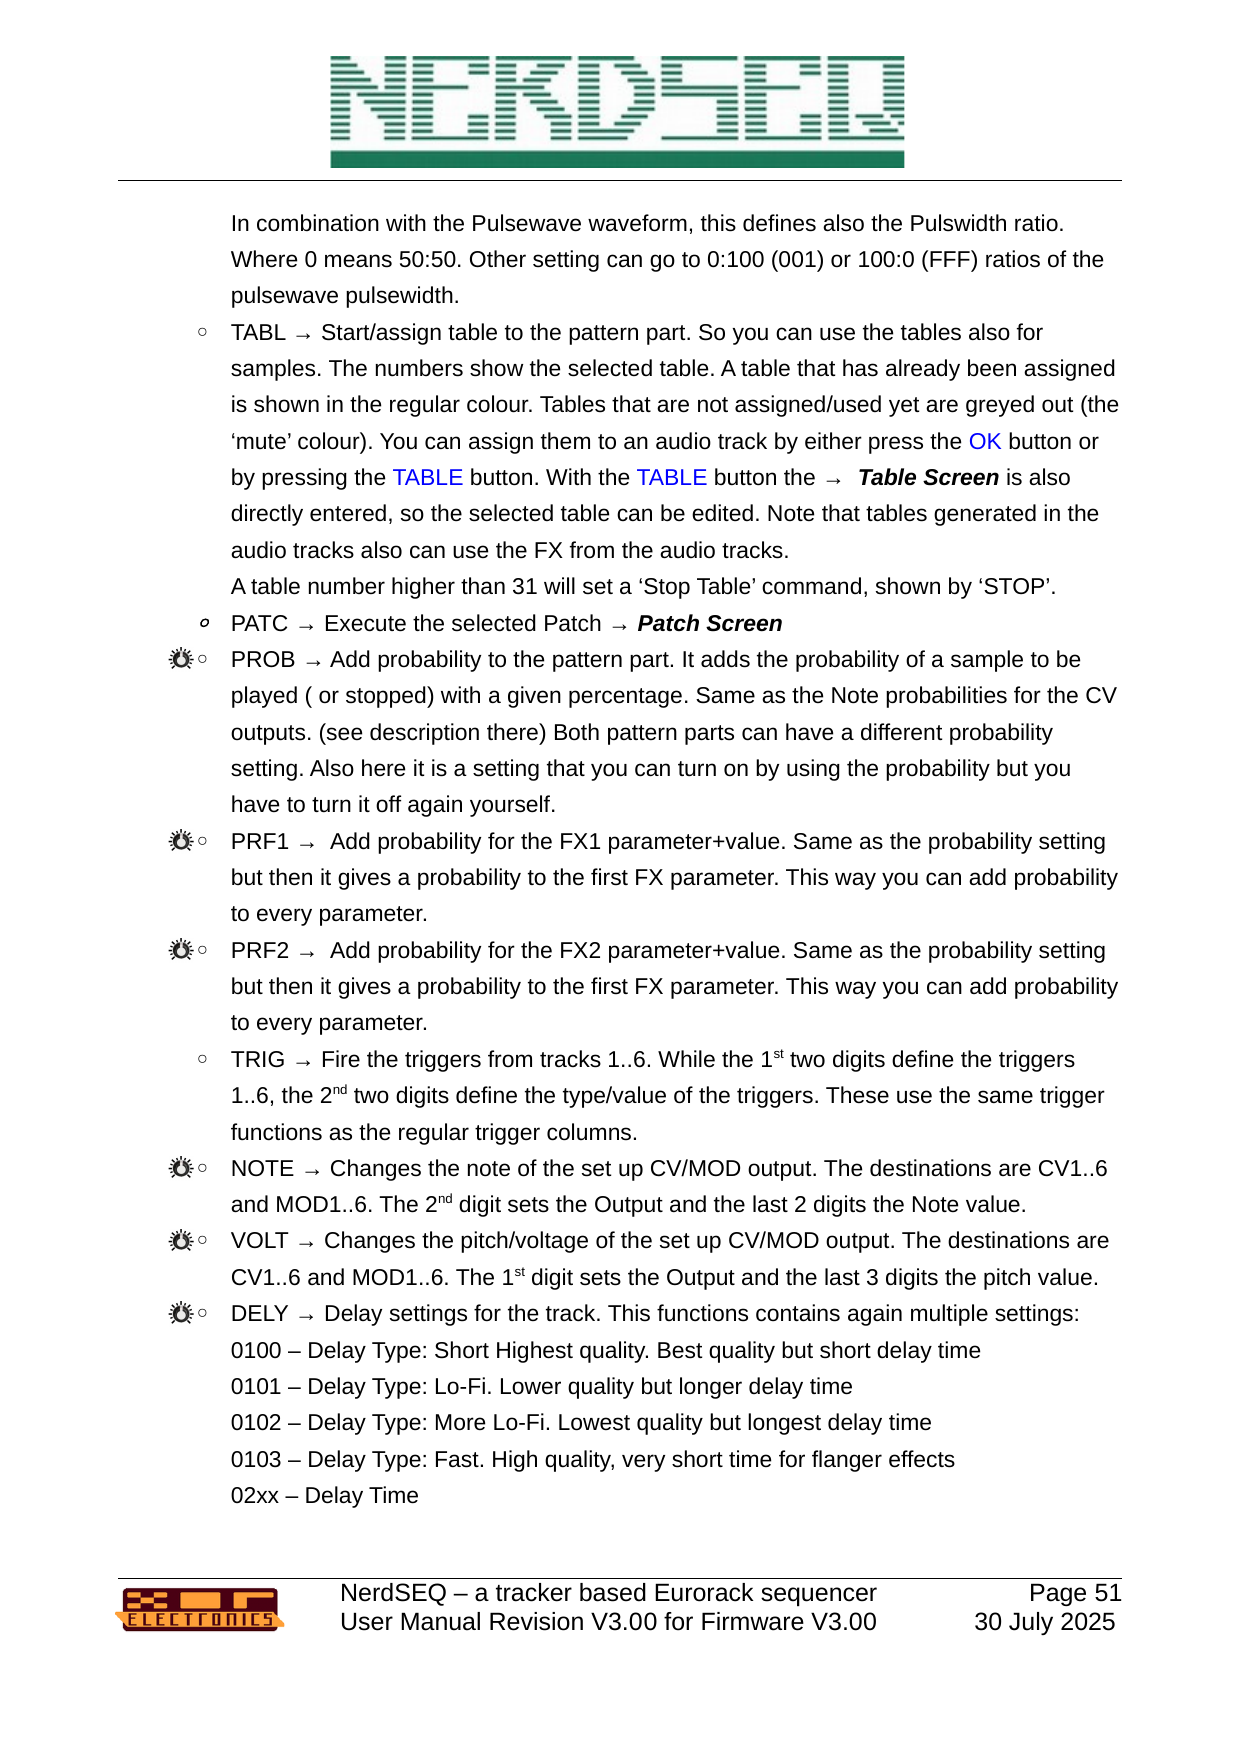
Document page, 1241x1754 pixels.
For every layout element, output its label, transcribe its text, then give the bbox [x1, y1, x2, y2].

list DELY → Delay settings for the track. This functions contains again multiple settings: [193, 1300, 1122, 1327]
list 02xx – Delay Time [193, 1482, 1122, 1508]
list PRF1 → Add probability for the FX1 parameter+value. Same as the probability setting but then it gives a probability to the first FX parameter. This way you can add probability to every parameter. [193, 828, 1122, 927]
picture [168, 1229, 194, 1254]
list 0103 – Delay Type: Fast. High quality, very short time for flanger effects [193, 1446, 1122, 1472]
list PROB → Add probability to the pattern part. It adds the probability of a sample to be played ( or stopped) with a given percentage. Same as the Note probabilities for the CV outputs. (see description there) Both pattern parts can have a different probability setting. Also here it is a setting that you can turn on by using the probability but you have to turn it off again yourself. [193, 646, 1122, 818]
picture [115, 1584, 285, 1634]
picture [168, 829, 194, 854]
picture [168, 647, 194, 672]
list PRF2 → Add probability for the FX2 parameter+value. Same as the probability setting but then it gives a probability to the first FX parameter. This way you can add probability to every parameter. [193, 937, 1122, 1036]
list TABL → Start/assign table to the pattern part. So you can use the tables also for samples. The numbers show the selected table. A table that has already been assigned is shown in the regular colour. Tables that are not assigned/used yet are greyed out (the ‘mute’ colour). You can assign them to an audio track by either press the OK button or by pressing the TABLE button. With the TABLE button the → Table Screen is also directly entered, so the selected table can be edited. Note that tables generated in the audio tracks also can use the FX from the audio tracks. [193, 319, 1122, 563]
picture [168, 938, 194, 963]
list TRIG → Fire the triggers from tracks 1..6. While the 1st two digits define the triggers 1..6, the 2nd two digits define the type/value of the triggers. These use the same trigger functions as the regular trigger columns. [193, 1046, 1122, 1145]
picture [168, 1156, 194, 1181]
list 0102 – Delay Type: More Lo-Fi. Lowest quality but longest delay time [193, 1409, 1122, 1436]
list 0100 – Delay Type: Short Highest quality. Best quality but short delay time [193, 1337, 1122, 1363]
list VOLT → Changes the pitch/voltage of the set up CV/MOD output. The destinations are CV1..6 and MOD1..6. The 1st digit sets the Output and the last 3 digits the pitch value. [193, 1227, 1122, 1290]
picture [168, 1301, 194, 1327]
list NOTE → Changes the note of the set up CV/MOD output. The destinations are CV1..6 and MOD1..6. The 2nd digit sets the Output and the last 2 digits the Note value. [193, 1155, 1122, 1217]
list In combination with the Pulsewave waveform, this defines also the Pulswidth ratio. Where 0 means 50:50. Other setting can go to 0:100 (001) or 100:0 (FFF) ratios of the pulsewave pulsewidth. [193, 209, 1122, 309]
list 0101 – Delay Type: Lo-Fi. Lower quality but longer delay time [193, 1373, 1122, 1399]
list PATC → Execute the selected Patch → Patch Screen [193, 609, 1122, 636]
list A table number higher than 31 will set a ‘Stop Table’ command, shown by ‘STOP’. [193, 573, 1122, 599]
picture [330, 56, 905, 168]
